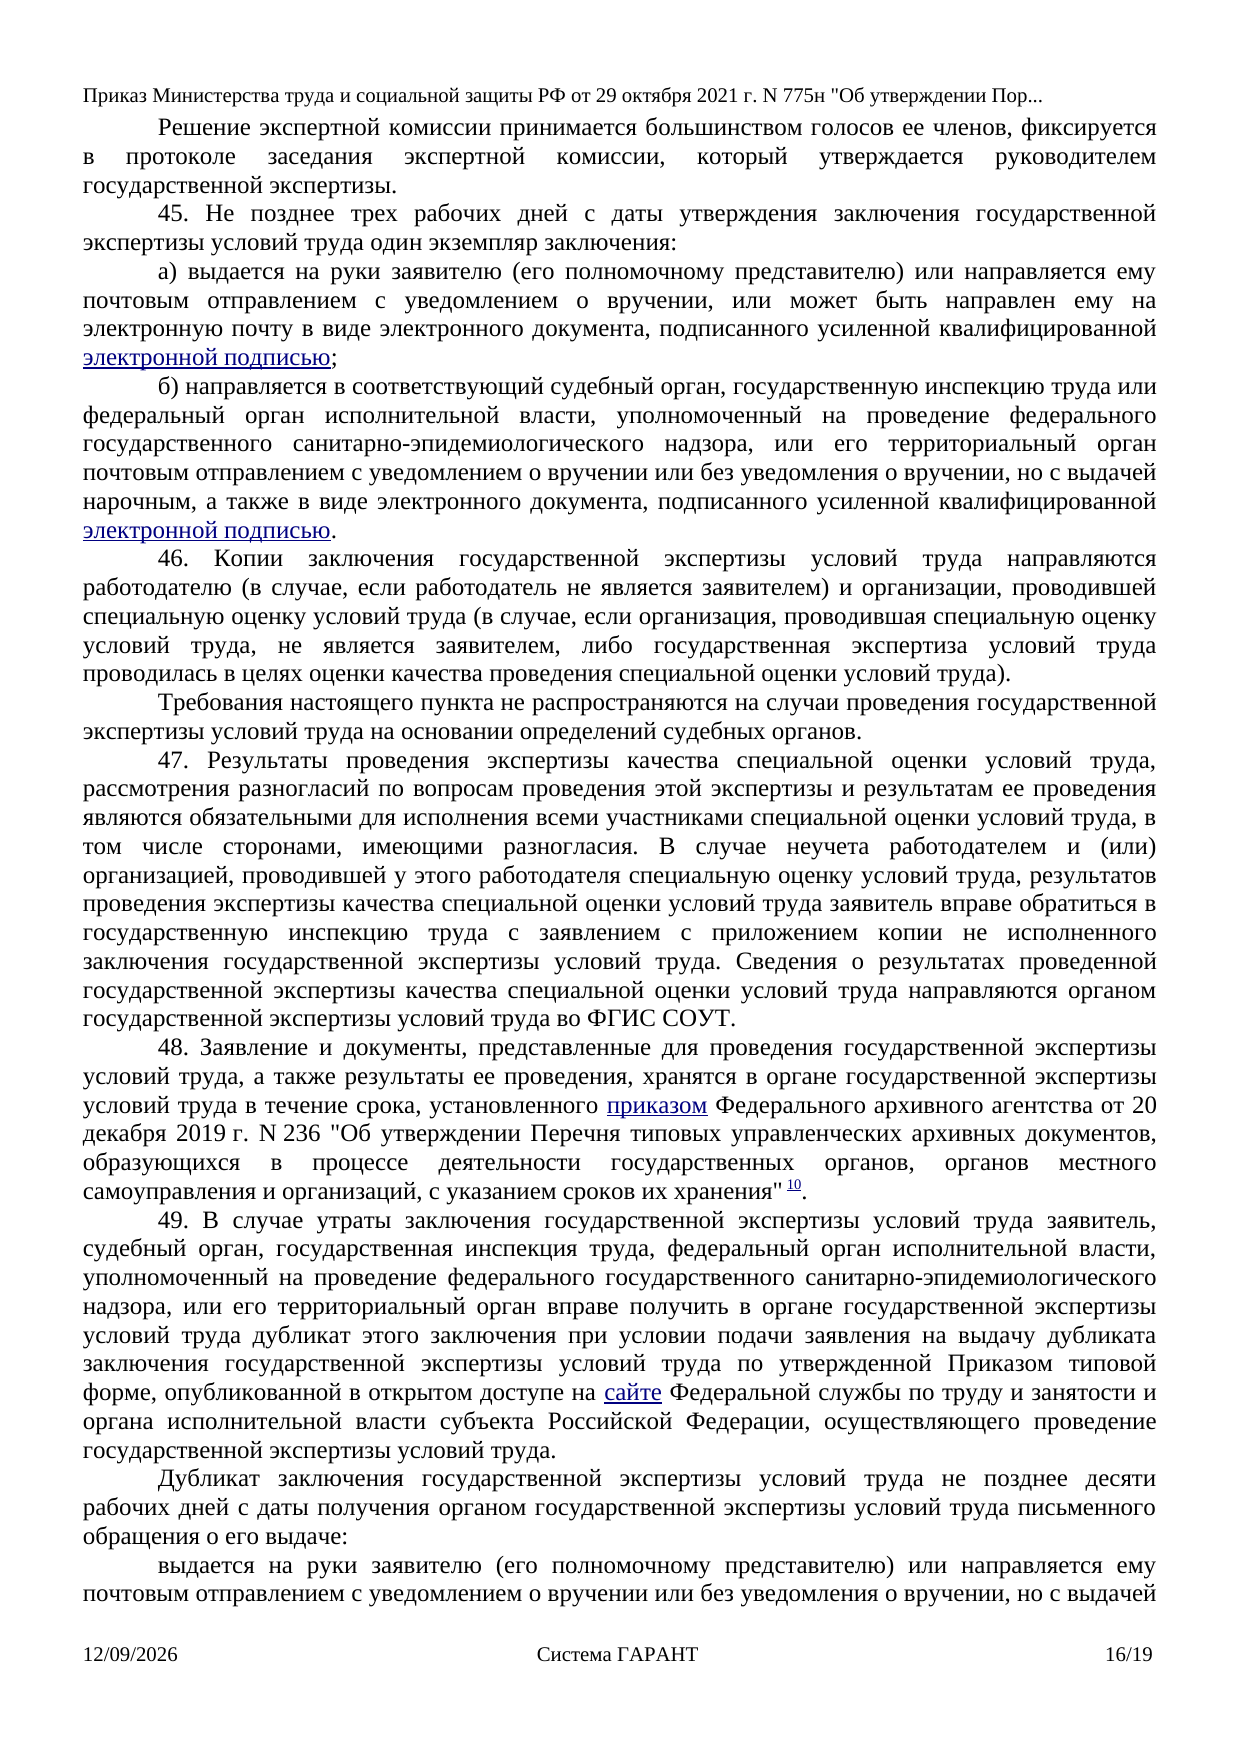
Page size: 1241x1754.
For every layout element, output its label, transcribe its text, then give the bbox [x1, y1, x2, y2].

text Решение экспертной комиссии принимается большинством голосов ее членов, фиксируется в протоколе заседания экспертной комиссии, который утверждается руководителем государственной экспертизы. [83, 112, 1157, 198]
text а) выдается на руки заявителю (его полномочному представителю) или направляется ему почтовым отправлением с уведомлением о вручении, или может быть направлен ему на электронную почту в виде электронного документа, подписанного усиленной квалифицированной электронной подписью; [83, 256, 1157, 371]
text б) направляется в соответствующий судебный орган, государственную инспекцию труда или федеральный орган исполнительной власти, уполномоченный на проведение федерального государственного санитарно-эпидемиологического надзора, или его территориальный орган почтовым отправлением с уведомлением о вручении или без уведомления о вручении, но с выдачей нарочным, а также в виде электронного документа, подписанного усиленной квалифицированной электронной подписью. [83, 371, 1157, 543]
text выдается на руки заявителю (его полномочному представителю) или направляется ему почтовым отправлением с уведомлением о вручении или без уведомления о вручении, но с выдачей [83, 1550, 1157, 1607]
text 49. В случае утраты заключения государственной экспертизы условий труда заявитель, судебный орган, государственная инспекция труда, федеральный орган исполнительной власти, уполномоченный на проведение федерального государственного санитарно-эпидемиологического надзора, или его территориальный орган вправе получить в органе государственной экспертизы условий труда дубликат этого заключения при условии подачи заявления на выдачу дубликата заключения государственной экспертизы условий труда по утвержденной Приказом типовой форме, опубликованной в открытом доступе на сайте Федеральной службы по труду и занятости и органа исполнительной власти субъекта Российской Федерации, осуществляющего проведение государственной экспертизы условий труда. [83, 1205, 1157, 1463]
text Дубликат заключения государственной экспертизы условий труда не позднее десяти рабочих дней с даты получения органом государственной экспертизы условий труда письменного обращения о его выдаче: [83, 1463, 1157, 1550]
text 46. Копии заключения государственной экспертизы условий труда направляются работодателю (в случае, если работодатель не является заявителем) и организации, проводившей специальную оценку условий труда (в случае, если организация, проводившая специальную оценку условий труда, не является заявителем, либо государственная экспертиза условий труда проводилась в целях оценки качества проведения специальной оценки условий труда). [83, 543, 1157, 687]
text 45. Не позднее трех рабочих дней с даты утверждения заключения государственной экспертизы условий труда один экземпляр заключения: [83, 198, 1157, 256]
text 48. Заявление и документы, представленные для проведения государственной экспертизы условий труда, а также результаты ее проведения, хранятся в органе государственной экспертизы условий труда в течение срока, установленного приказом Федерального архивного агентства от 20 декабря 2019 г. N 236 "Об утверждении Перечня типовых управленческих архивных документов, образующихся в процессе деятельности государственных органов, органов местного самоуправления и организаций, с указанием сроков их хранения" 10. [83, 1032, 1157, 1205]
text 47. Результаты проведения экспертизы качества специальной оценки условий труда, рассмотрения разногласий по вопросам проведения этой экспертизы и результатам ее проведения являются обязательными для исполнения всеми участниками специальной оценки условий труда, в том числе сторонами, имеющими разногласия. В случае неучета работодателем и (или) организацией, проводившей у этого работодателя специальную оценку условий труда, результатов проведения экспертизы качества специальной оценки условий труда заявитель вправе обратиться в государственную инспекцию труда с заявлением с приложением копии не исполненного заключения государственной экспертизы условий труда. Сведения о результатах проведенной государственной экспертизы качества специальной оценки условий труда направляются органом государственной экспертизы условий труда во ФГИС СОУТ. [83, 745, 1157, 1032]
text Требования настоящего пункта не распространяются на случаи проведения государственной экспертизы условий труда на основании определений судебных органов. [83, 687, 1157, 745]
